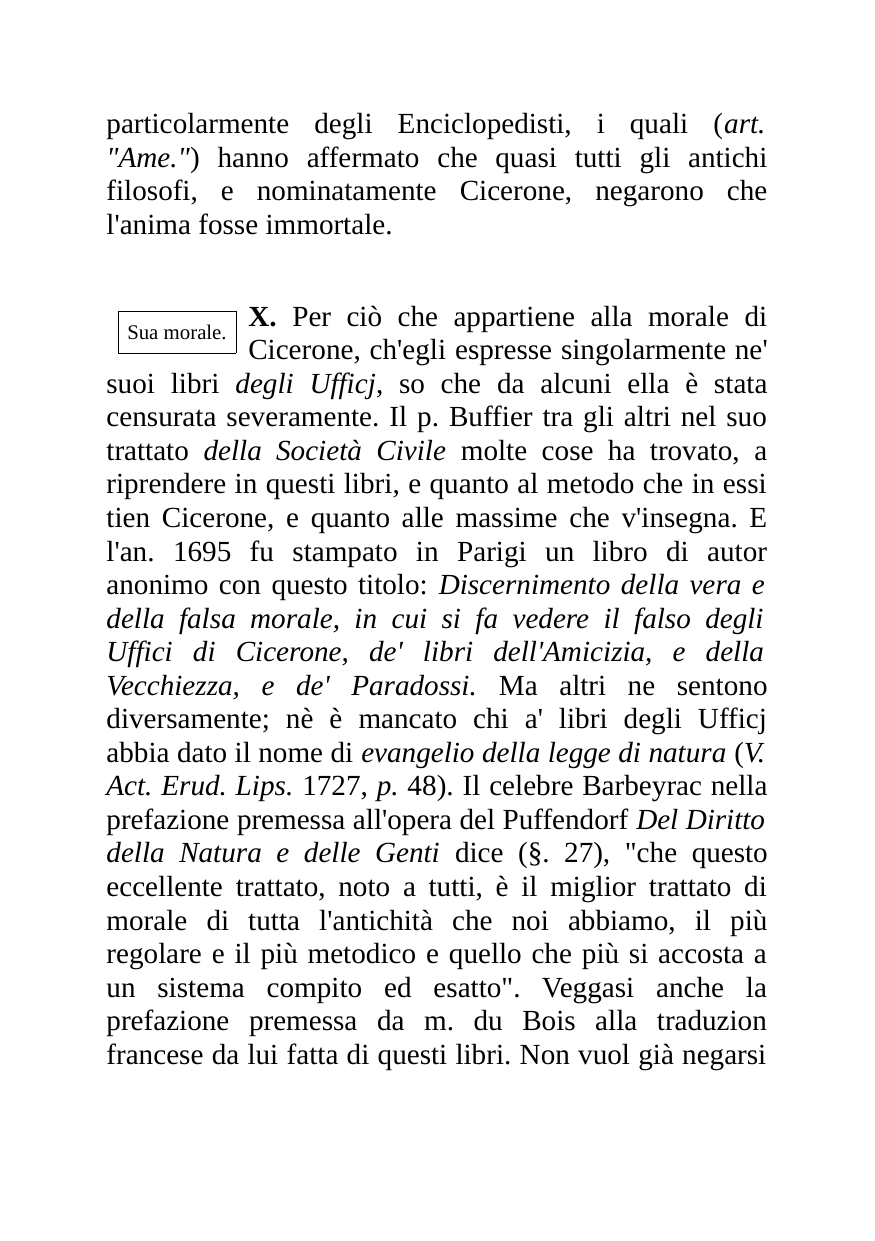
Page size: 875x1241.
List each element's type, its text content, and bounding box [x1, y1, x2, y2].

text X. Per ciò che appartiene alla morale di Cicerone, ch'egli espresse singolarmente ne' suoi libri degli Ufficj, so che da alcuni ella è stata censurata severamente. Il p. Buffier tra gli altri nel suo trattato della Società Civile molte cose ha trovato, a riprendere in questi libri, e quanto al metodo che in essi tien Cicerone, e quanto alle massime che v'insegna. E l'an. 1695 fu stampato in Parigi un libro di autor anonimo con questo titolo: Discernimento della vera e della falsa morale, in cui si fa vedere il falso degli Uffici di Cicerone, de' libri dell'Amicizia, e della Vecchiezza, e de' Paradossi. Ma altri ne sentono diversamente; nè è mancato chi a' libri degli Ufficj abbia dato il nome di evangelio della legge di natura (V. Act. Erud. Lips. 1727, p. 48). Il celebre Barbeyrac nella prefazione premessa all'opera del Puffendorf Del Diritto della Natura e delle Genti dice (§. 27), "che questo eccellente trattato, noto a tutti, è il miglior trattato di morale di tutta l'antichità che noi abbiamo, il più regolare e il più metodico e quello che più si accosta a un sistema compito ed esatto". Veggasi anche la prefazione premessa da m. du Bois alla traduzion francese da lui fatta di questi libri. Non vuol già negarsi [106, 299, 768, 1070]
text Sua morale. [127, 320, 227, 344]
text particolarmente degli Enciclopedisti, i quali (art. "Ame.") hanno affermato che quasi tutti gli antichi filosofi, e nominatamente Cicerone, negarono che l'anima fosse immortale. [106, 106, 768, 240]
